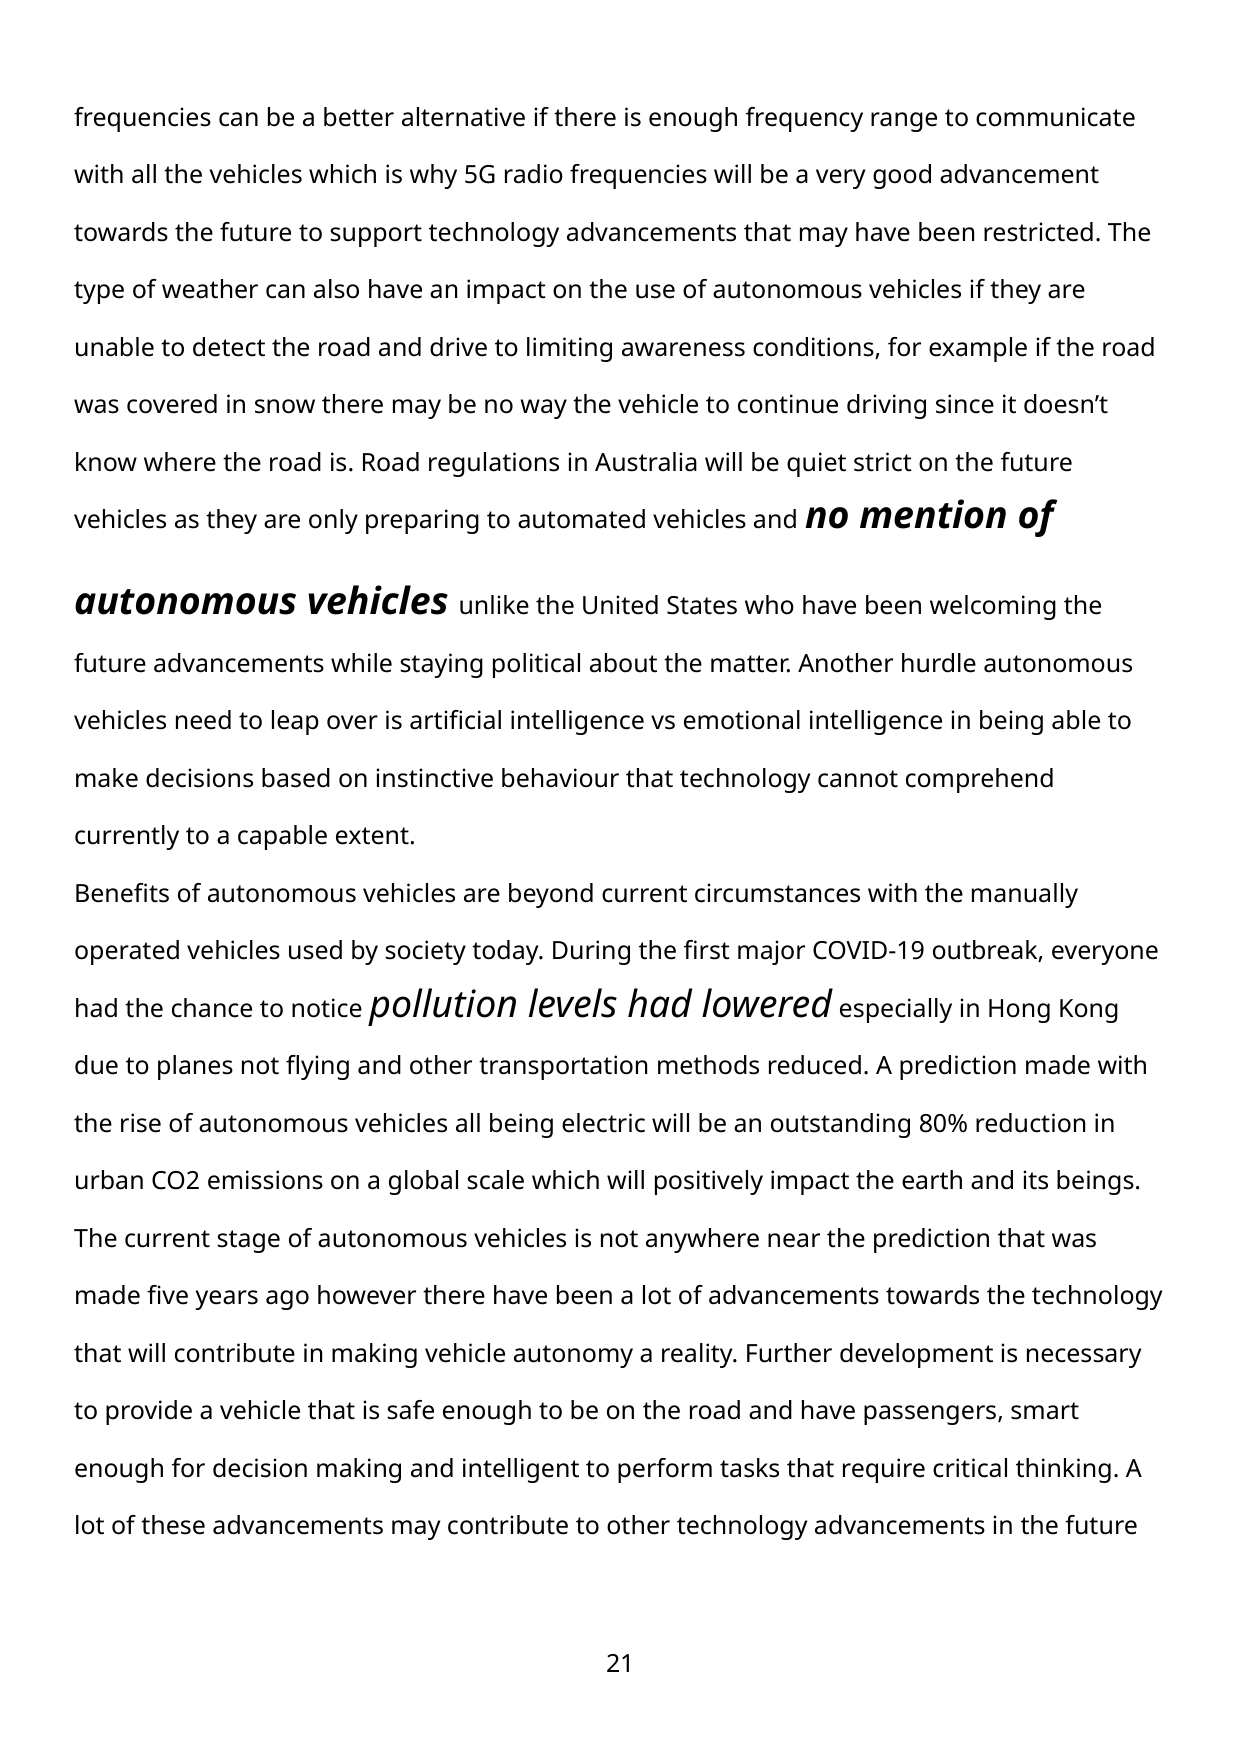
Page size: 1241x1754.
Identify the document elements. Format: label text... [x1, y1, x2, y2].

text Benefits of autonomous vehicles are beyond current circumstances with the manually operated vehicles used by society today. During the first major COVID-19 outbreak, everyone had the chance to notice pollution levels had lowered especially in Hong Kong due to planes not flying and other transportation methods reduced. A prediction made with the rise of autonomous vehicles all being electric will be an outstanding 80% reduction in urban CO2 emissions on a global scale which will positively impact the earth and its beings. [74, 872, 1166, 1197]
text frequencies can be a better alternative if there is enough frequency range to communicate with all the vehicles which is why 5G radio frequencies will be a very good advancement towards the future to support technology advancements that may have been restricted. The type of weather can also have an impact on the use of autonomous vehicles if they are unable to detect the road and drive to limiting awareness conditions, for example if the road was covered in snow there may be no way the vehicle to continue driving since it doesn’t know where the road is. Road regulations in Australia will be quiet strict on the future vehicles as they are only preparing to automated vehicles and no mention of autonomous vehicles unlike the United States who have been welcoming the future advancements while staying political about the matter. Another hurdle autonomous vehicles need to leap over is artificial intelligence vs emotional intelligence in being able to make decisions based on instinctive behaviour that technology cannot comprehend currently to a capable extent. [74, 74, 1166, 852]
text The current stage of autonomous vehicles is not anywhere near the prediction that was made five years ago however there have been a lot of advancements towards the technology that will contribute in making vehicle autonomy a reality. Further development is necessary to provide a vehicle that is safe enough to be on the road and have passengers, smart enough for decision making and intelligent to perform tasks that require critical thinking. A lot of these advancements may contribute to other technology advancements in the future [74, 1217, 1166, 1542]
